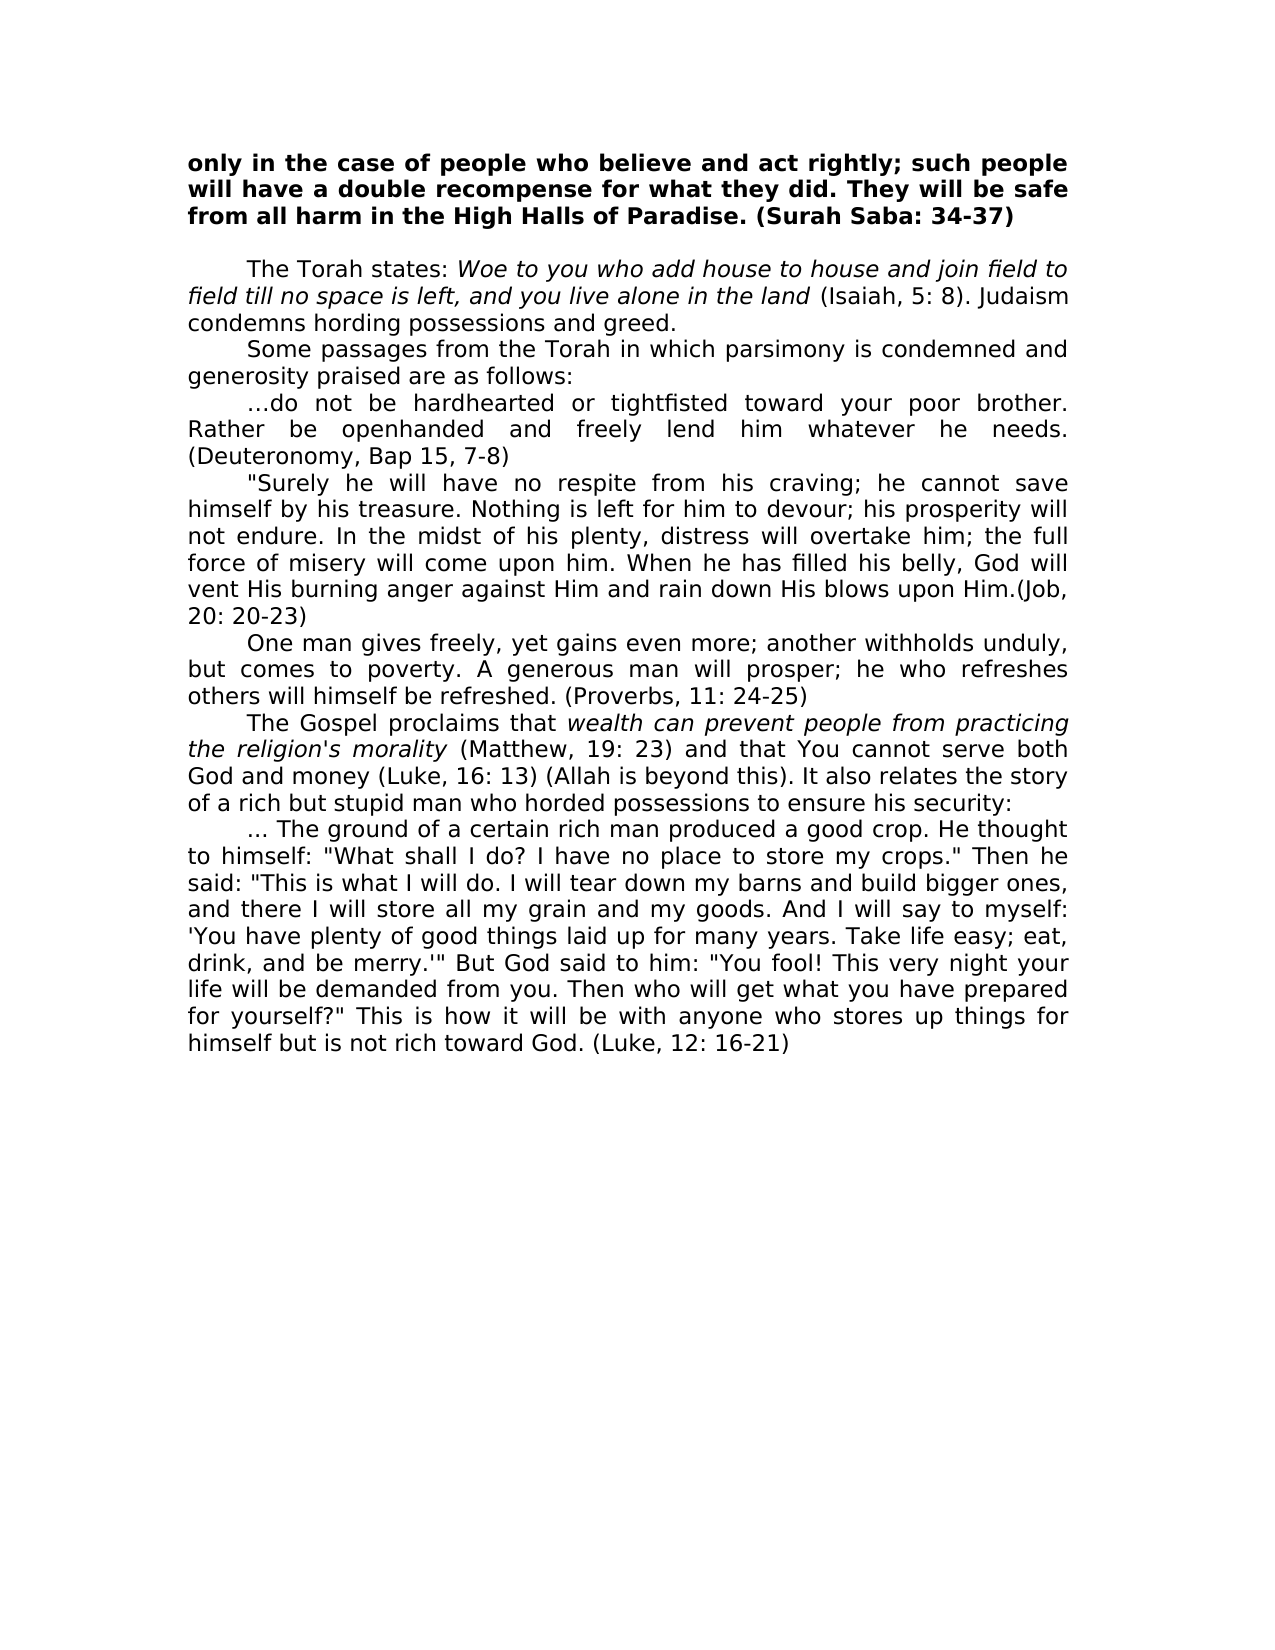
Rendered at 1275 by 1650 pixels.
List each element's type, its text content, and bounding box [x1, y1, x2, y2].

text The Gospel proclaims that wealth can prevent people from practicing the religion's morality (Matthew, 19: 23) and that You cannot serve both God and money (Luke, 16: 13) (Allah is beyond this). It also relates the story of a rich but stupid man who horded possessions to ensure his security: [187, 710, 1070, 817]
text ... The ground of a certain rich man produced a good crop. He thought to himself: "What shall I do? I have no place to store my crops." Then he said: "This is what I will do. I will tear down my barns and build bigger ones, and there I will store all my grain and my goods. And I will say to myself: 'You have plenty of good things laid up for many years. Take life easy; eat, drink, and be merry.'" But God said to him: "You fool! This very night your life will be demanded from you. Then who will get what you have prepared for yourself?" This is how it will be with anyone who stores up things for himself but is not rich toward God. (Luke, 12: 16-21) [187, 817, 1070, 1057]
text "Surely he will have no respite from his craving; he cannot save himself by his treasure. Nothing is left for him to devour; his prosperity will not endure. In the midst of his plenty, distress will overtake him; the full force of misery will come upon him. When he has filled his belly, God will vent His burning anger against Him and rain down His blows upon Him.(Job, 20: 20-23) [187, 470, 1070, 630]
text The Torah states: Woe to you who add house to house and join field to field till no space is left, and you live alone in the land (Isaiah, 5: 8). Judaism condemns hording possessions and greed. [187, 257, 1070, 337]
text Some passages from the Torah in which parsimony is condemned and generosity praised are as follows: [187, 337, 1070, 390]
text …do not be hardhearted or tightfisted toward your poor brother. Rather be openhanded and freely lend him whatever he needs. (Deuteronomy, Bap 15, 7-8) [187, 390, 1070, 470]
text One man gives freely, yet gains even more; another withholds unduly, but comes to poverty. A generous man will prosper; he who refreshes others will himself be refreshed. (Proverbs, 11: 24-25) [187, 630, 1070, 710]
text only in the case of people who believe and act rightly; such people will have a double recompense for what they did. They will be safe from all harm in the High Halls of Paradise. (Surah Saba: 34-37) [187, 150, 1070, 230]
